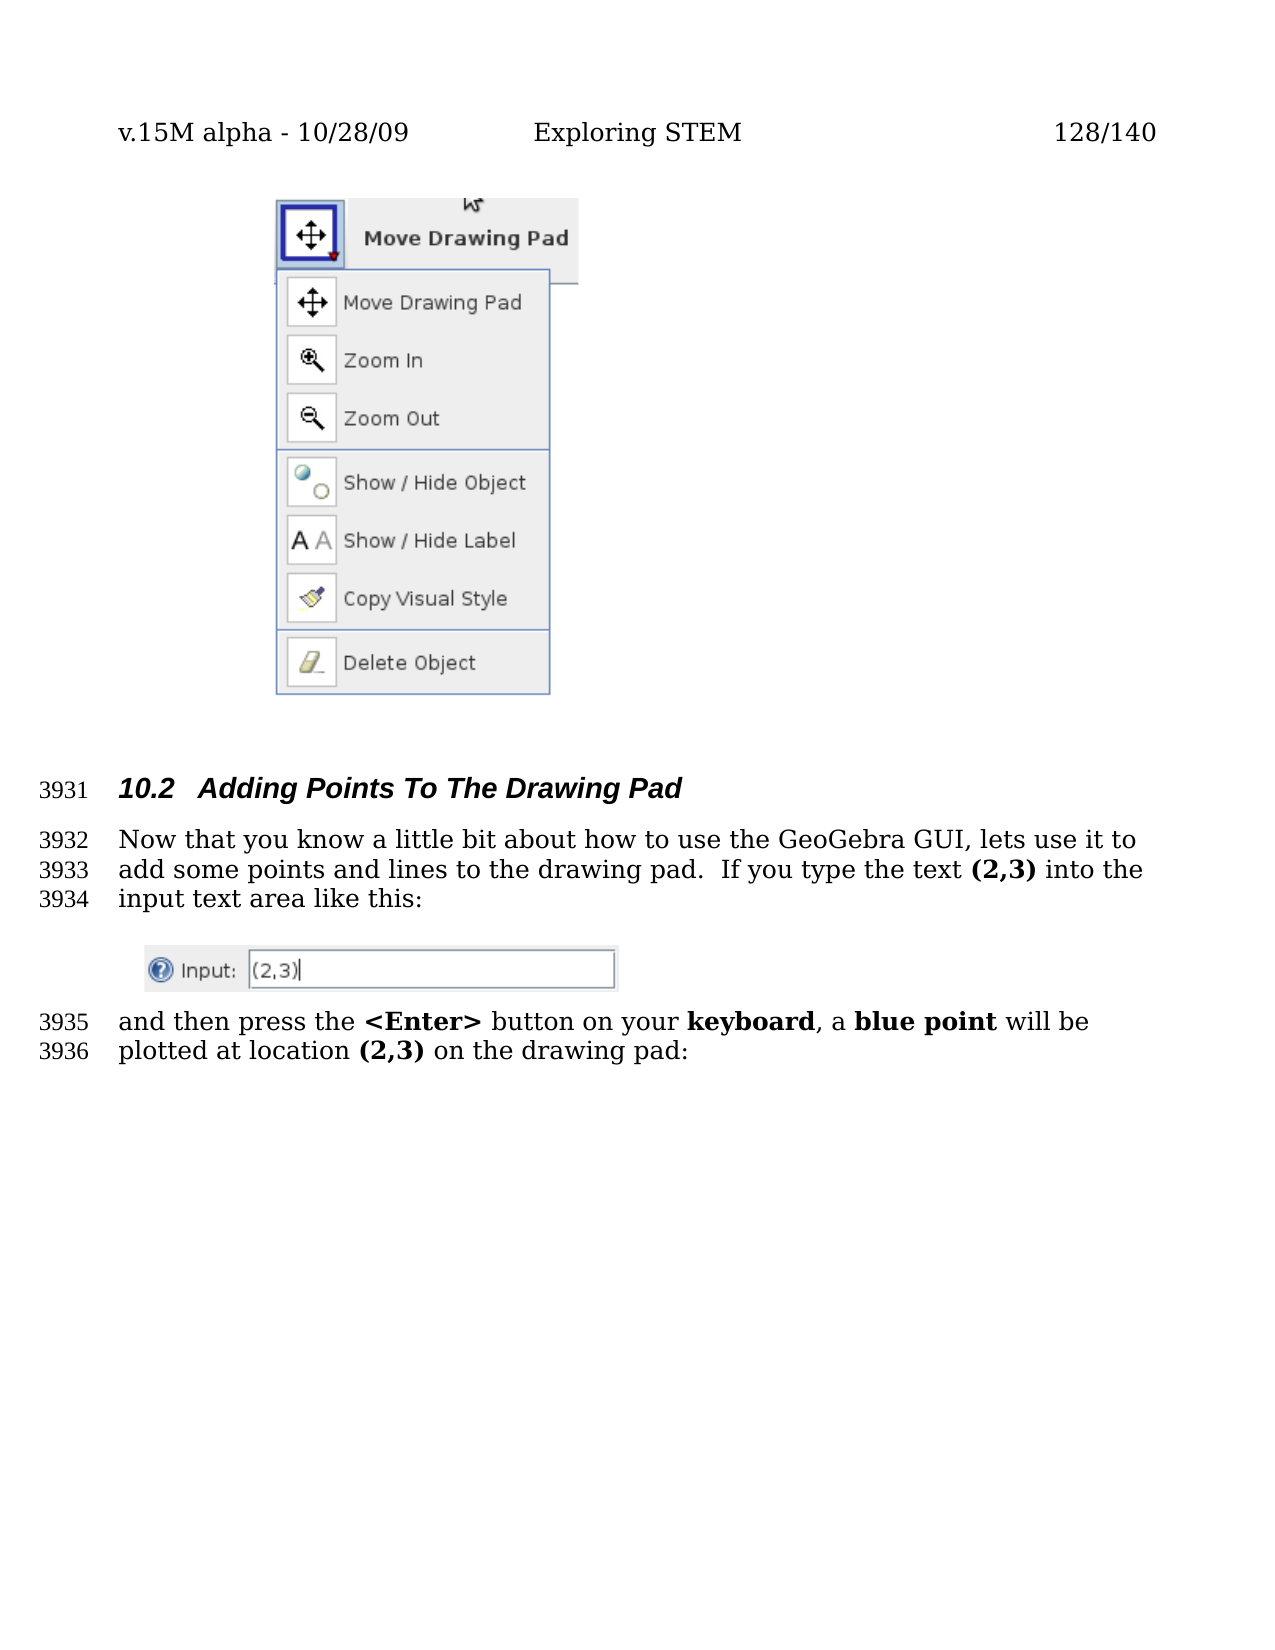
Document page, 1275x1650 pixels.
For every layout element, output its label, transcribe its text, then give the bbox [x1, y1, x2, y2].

subtitle Adding Points To The Drawing Pad [118, 771, 1157, 804]
text and then press the <Enter> button on your keyboard, a blue point will be plotted at location (2,3) on the drawing pad: [118, 1007, 1157, 1066]
text Now that you know a little bit about how to use the GeoGebra GUI, lets use it to add some points and lines to the drawing pad. If you type the text (2,3) into the input text area like this: [118, 825, 1157, 913]
picture [273, 198, 579, 703]
picture [144, 945, 620, 992]
